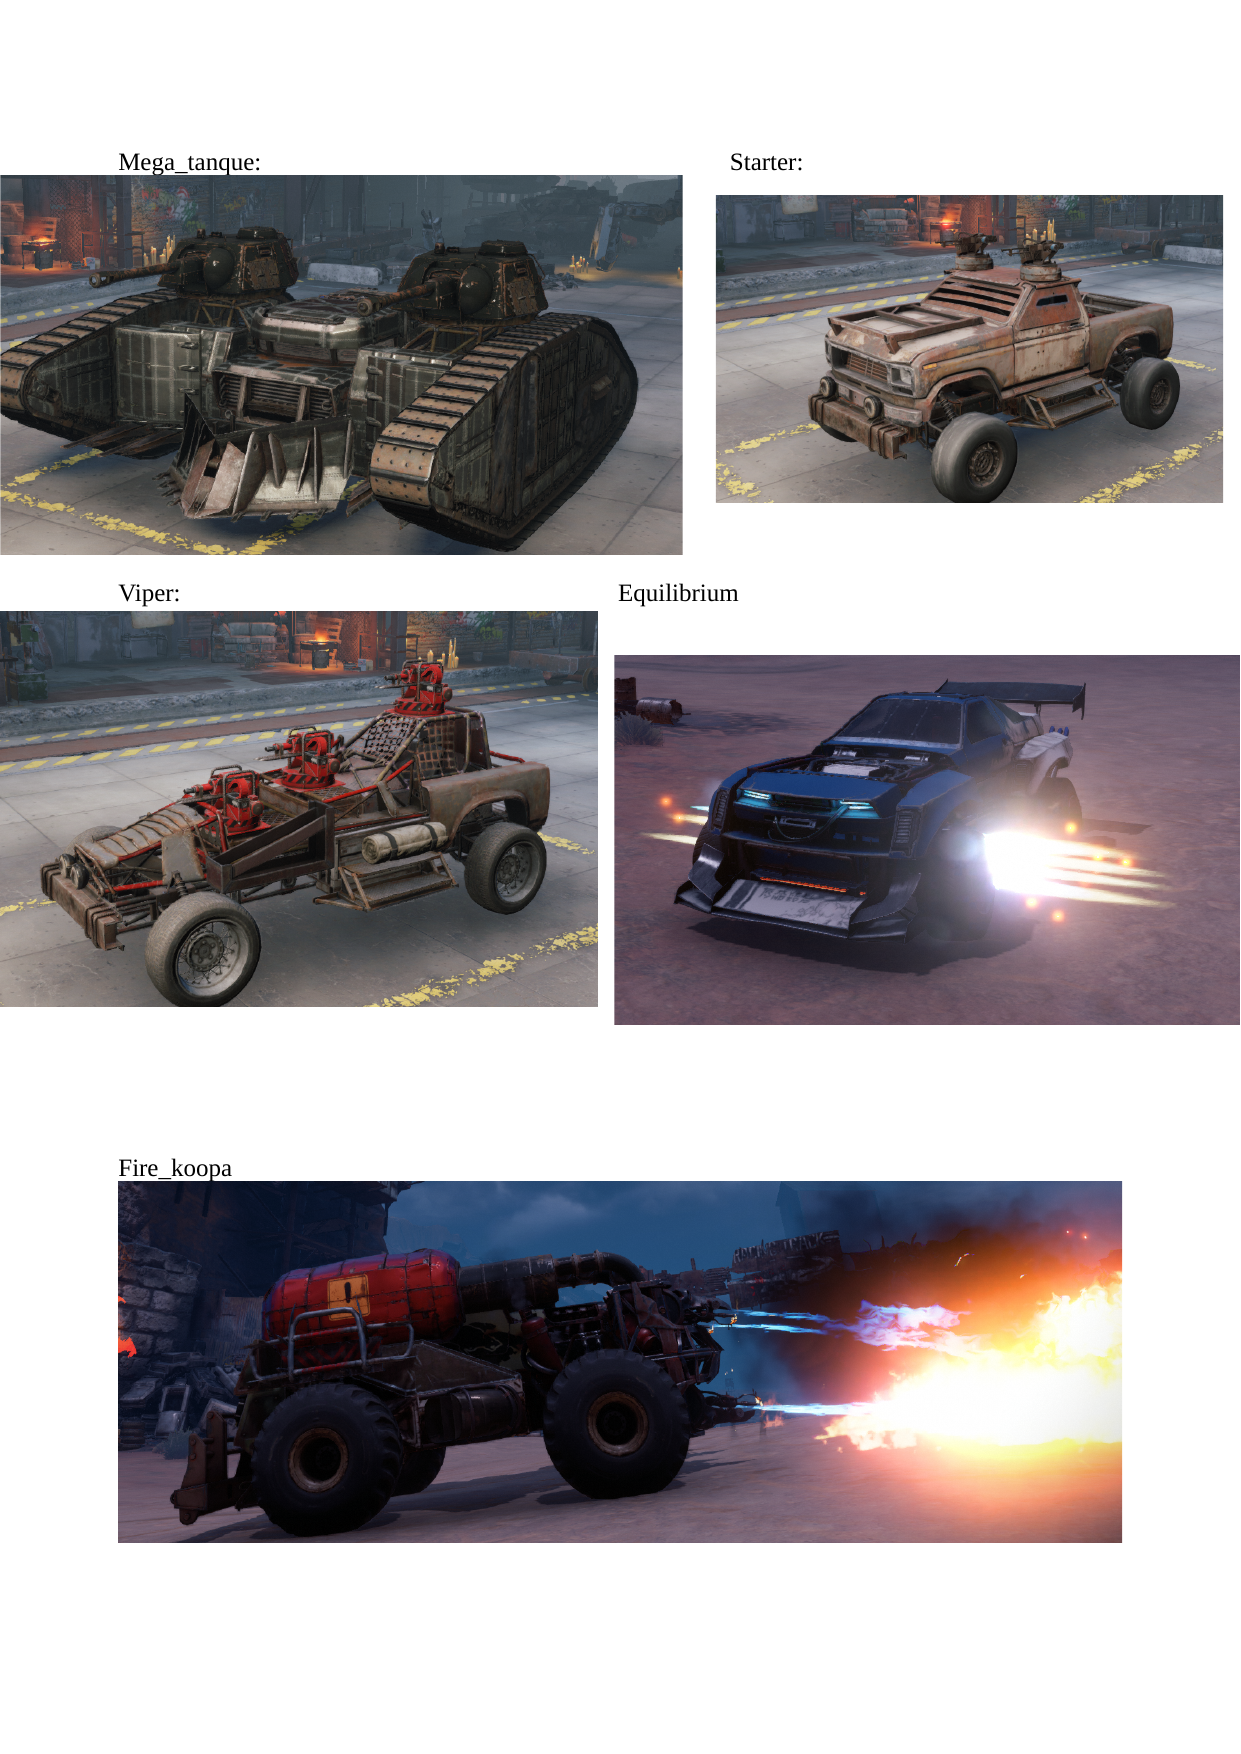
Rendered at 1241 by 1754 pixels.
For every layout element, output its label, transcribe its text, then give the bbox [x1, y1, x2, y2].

picture [118, 1181, 1123, 1543]
picture [0, 175, 683, 555]
picture [715, 195, 1224, 503]
text Fire_koopa [118, 1153, 1122, 1181]
text Viper: Equilibrium [118, 578, 1122, 607]
text Mega_tanque: Starter: [118, 147, 1122, 176]
picture [614, 655, 1240, 1025]
picture [0, 611, 598, 1007]
